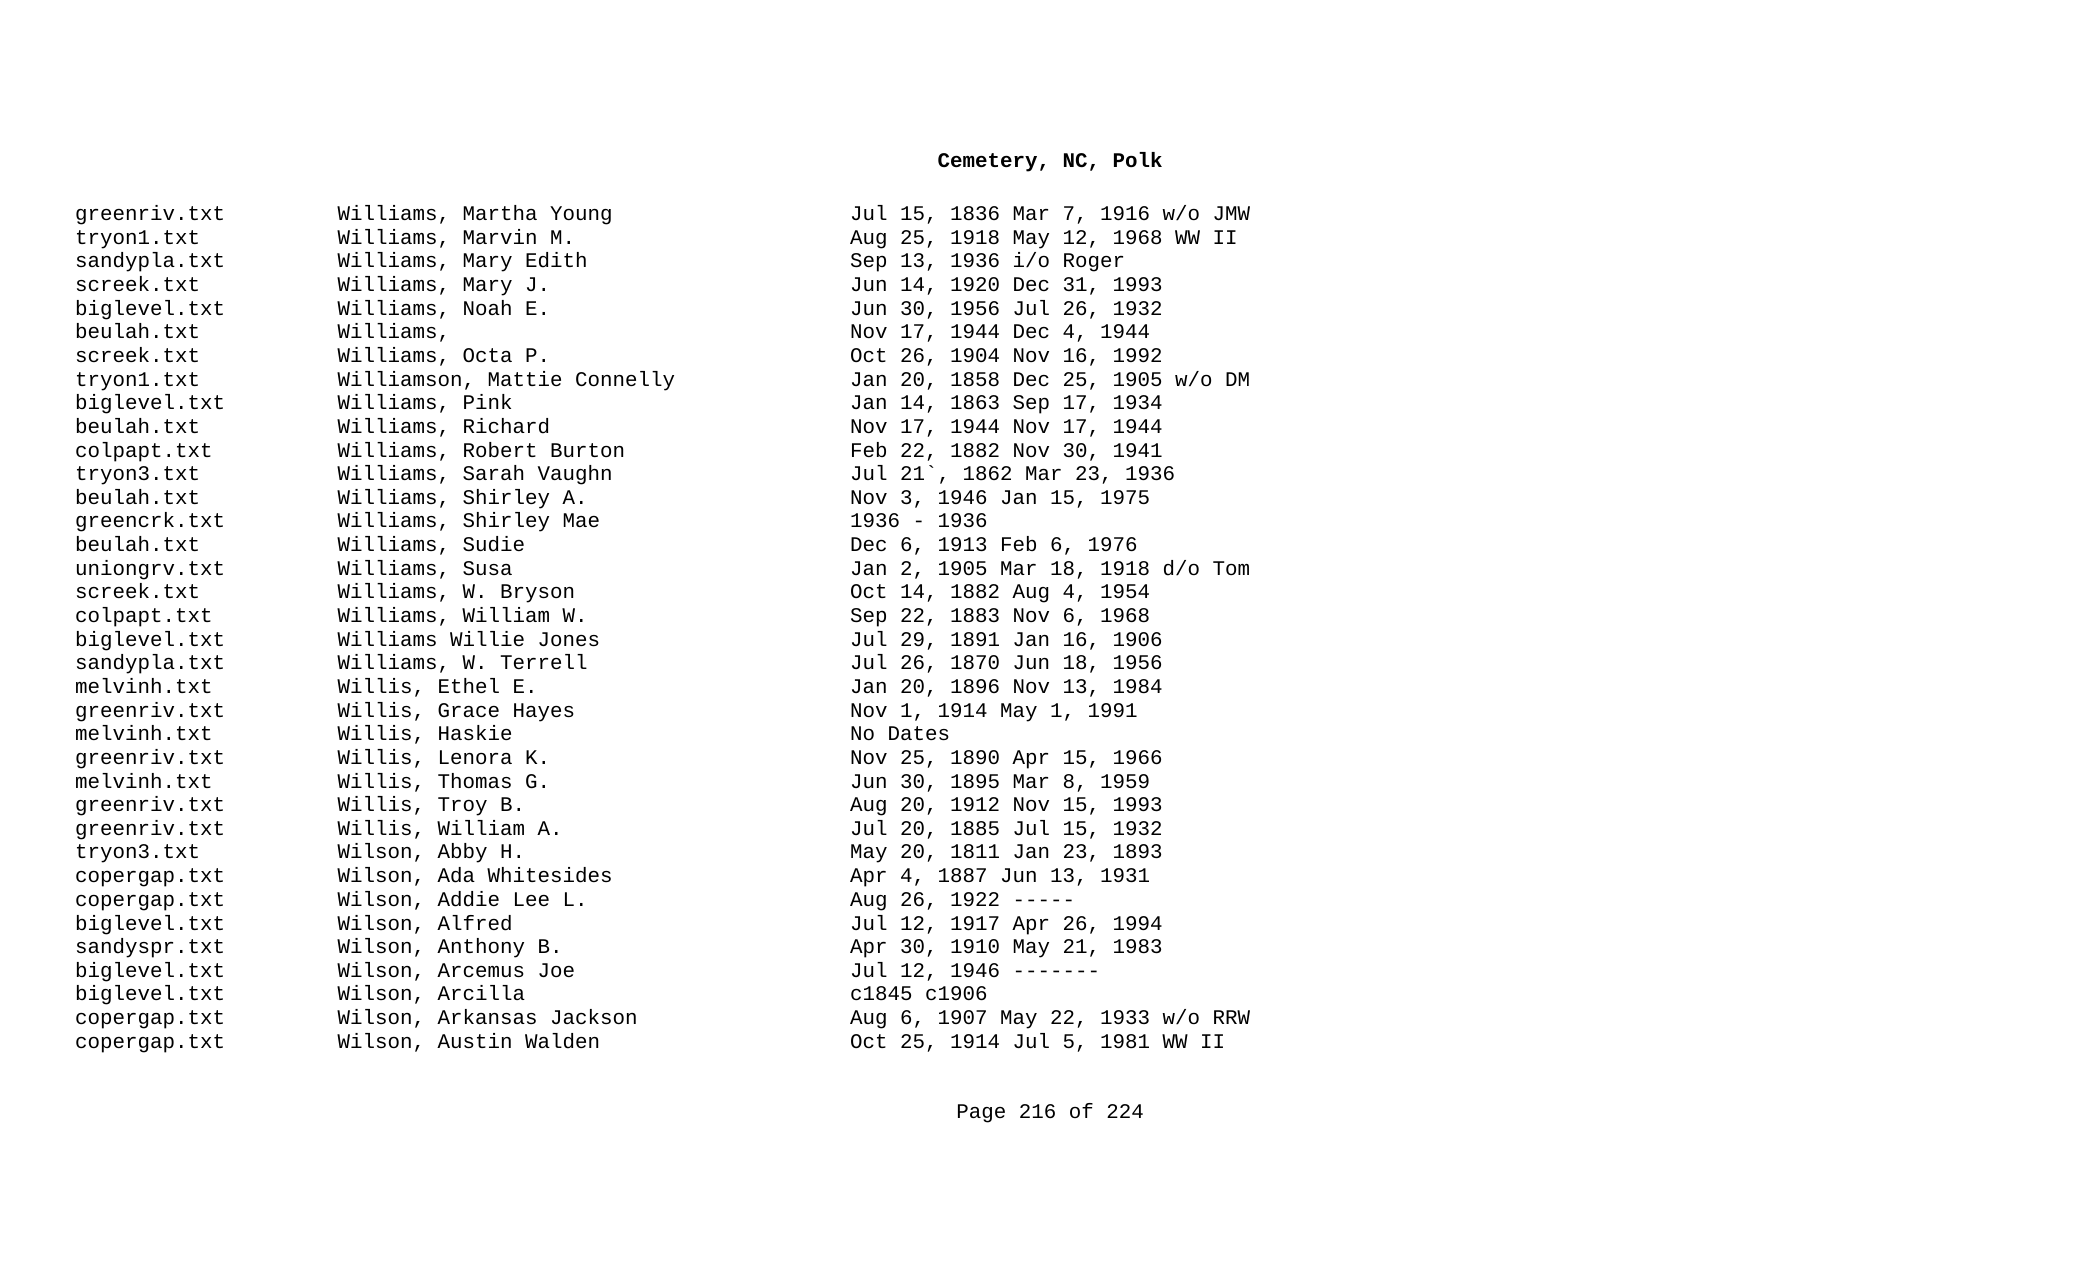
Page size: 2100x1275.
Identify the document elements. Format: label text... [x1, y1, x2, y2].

text greenriv.txt Willis, Grace Hayes Nov 1, 1914 May 1, 1991 [75, 700, 2025, 723]
text uniongrv.txt Williams, Susa Jan 2, 1905 Mar 18, 1918 d/o Tom [75, 558, 2025, 581]
text screek.txt Williams, Mary J. Jun 14, 1920 Dec 31, 1993 [75, 274, 2025, 298]
text greencrk.txt Williams, Shirley Mae 1936 - 1936 [75, 511, 2025, 534]
text sandypla.txt Williams, W. Terrell Jul 26, 1870 Jun 18, 1956 [75, 652, 2025, 676]
text biglevel.txt Wilson, Arcilla c1845 c1906 [75, 983, 2025, 1007]
text greenriv.txt Willis, Lenora K. Nov 25, 1890 Apr 15, 1966 [75, 747, 2025, 771]
text biglevel.txt Williams, Pink Jan 14, 1863 Sep 17, 1934 [75, 392, 2025, 416]
text colpapt.txt Williams, William W. Sep 22, 1883 Nov 6, 1968 [75, 605, 2025, 629]
text tryon3.txt Williams, Sarah Vaughn Jul 21`, 1862 Mar 23, 1936 [75, 463, 2025, 487]
text copergap.txt Wilson, Arkansas Jackson Aug 6, 1907 May 22, 1933 w/o RRW [75, 1007, 2025, 1031]
text greenriv.txt Willis, Troy B. Aug 20, 1912 Nov 15, 1993 [75, 794, 2025, 818]
text sandyspr.txt Wilson, Anthony B. Apr 30, 1910 May 21, 1983 [75, 936, 2025, 960]
text copergap.txt Wilson, Ada Whitesides Apr 4, 1887 Jun 13, 1931 [75, 865, 2025, 889]
text tryon1.txt Williams, Marvin M. Aug 25, 1918 May 12, 1968 WW II [75, 227, 2025, 250]
text biglevel.txt Williams, Noah E. Jun 30, 1956 Jul 26, 1932 [75, 298, 2025, 321]
text greenriv.txt Williams, Martha Young Jul 15, 1836 Mar 7, 1916 w/o JMW [75, 203, 2025, 227]
text biglevel.txt Williams Willie Jones Jul 29, 1891 Jan 16, 1906 [75, 629, 2025, 652]
text screek.txt Williams, Octa P. Oct 26, 1904 Nov 16, 1992 [75, 345, 2025, 369]
text beulah.txt Williams, Richard Nov 17, 1944 Nov 17, 1944 [75, 416, 2025, 439]
text biglevel.txt Wilson, Alfred Jul 12, 1917 Apr 26, 1994 [75, 912, 2025, 936]
text copergap.txt Wilson, Addie Lee L. Aug 26, 1922 ----- [75, 889, 2025, 912]
text sandypla.txt Williams, Mary Edith Sep 13, 1936 i/o Roger [75, 250, 2025, 274]
text beulah.txt Williams, Nov 17, 1944 Dec 4, 1944 [75, 321, 2025, 345]
text greenriv.txt Willis, William A. Jul 20, 1885 Jul 15, 1932 [75, 818, 2025, 842]
text melvinh.txt Willis, Haskie No Dates [75, 723, 2025, 747]
text beulah.txt Williams, Sudie Dec 6, 1913 Feb 6, 1976 [75, 534, 2025, 558]
text tryon3.txt Wilson, Abby H. May 20, 1811 Jan 23, 1893 [75, 842, 2025, 865]
text colpapt.txt Williams, Robert Burton Feb 22, 1882 Nov 30, 1941 [75, 439, 2025, 463]
text melvinh.txt Willis, Ethel E. Jan 20, 1896 Nov 13, 1984 [75, 676, 2025, 700]
text beulah.txt Williams, Shirley A. Nov 3, 1946 Jan 15, 1975 [75, 487, 2025, 511]
text melvinh.txt Willis, Thomas G. Jun 30, 1895 Mar 8, 1959 [75, 771, 2025, 794]
text biglevel.txt Wilson, Arcemus Joe Jul 12, 1946 ------- [75, 960, 2025, 983]
text copergap.txt Wilson, Austin Walden Oct 25, 1914 Jul 5, 1981 WW II [75, 1031, 2025, 1054]
text screek.txt Williams, W. Bryson Oct 14, 1882 Aug 4, 1954 [75, 581, 2025, 605]
text tryon1.txt Williamson, Mattie Connelly Jan 20, 1858 Dec 25, 1905 w/o DM [75, 369, 2025, 392]
